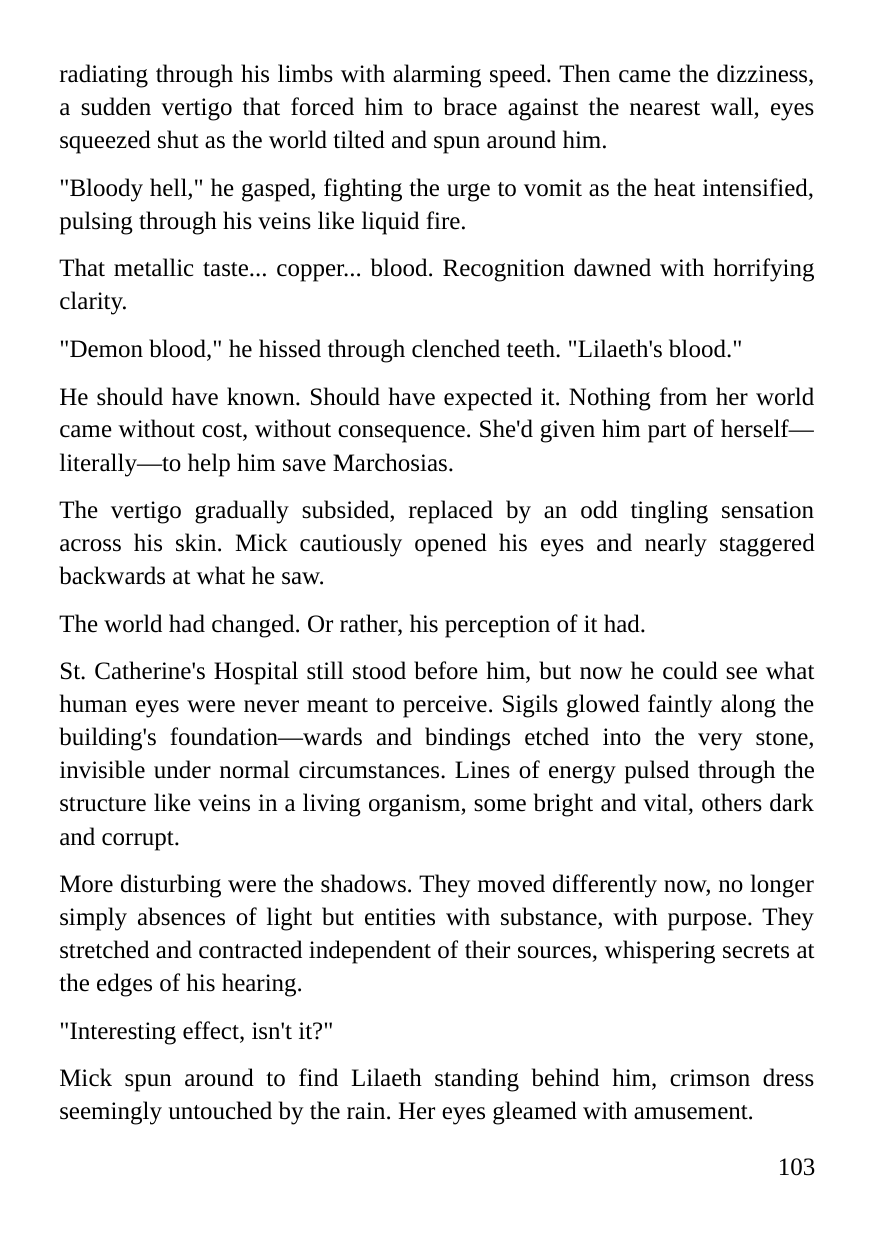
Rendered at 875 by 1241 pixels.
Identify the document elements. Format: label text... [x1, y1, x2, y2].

text "Interesting effect, isn't it?" [59, 1016, 815, 1044]
text That metallic taste... copper... blood. Recognition dawned with horrifying clarity. [59, 253, 815, 315]
text He should have known. Should have expected it. Nothing from her world came without cost, without consequence. She'd given him part of herself—literally—to help him save Marchosias. [59, 382, 815, 476]
text "Demon blood," he hissed through clenched teeth. "Lilaeth's blood." [59, 334, 815, 363]
text Mick spun around to find Lilaeth standing behind him, crimson dress seemingly untouched by the rain. Her eyes gleamed with amusement. [59, 1063, 815, 1125]
text More disturbing were the shadows. They moved differently now, no longer simply absences of light but entities with substance, with purpose. They stretched and contracted independent of their sources, whispering secrets at the edges of his hearing. [59, 869, 815, 997]
text The world had changed. Or rather, his perception of it had. [59, 609, 815, 638]
text "Bloody hell," he gasped, fighting the urge to vomit as the heat intensified, pulsing through his veins like liquid fire. [59, 173, 815, 234]
text radiating through his limbs with alarming speed. Then came the dizziness, a sudden vertigo that forced him to brace against the nearest wall, eyes squeezed shut as the world tilted and spun around him. [59, 59, 815, 154]
text St. Catherine's Hospital still stood before him, but now he could see what human eyes were never meant to perceive. Sigils glowed faintly along the building's foundation—wards and bindings etched into the very stone, invisible under normal circumstances. Lines of energy pulsed through the structure like veins in a living organism, some bright and vital, others dark and corrupt. [59, 656, 815, 850]
text The vertigo gradually subsided, replaced by an odd tingling sensation across his skin. Mick cautiously opened his eyes and nearly staggered backwards at what he saw. [59, 495, 815, 590]
